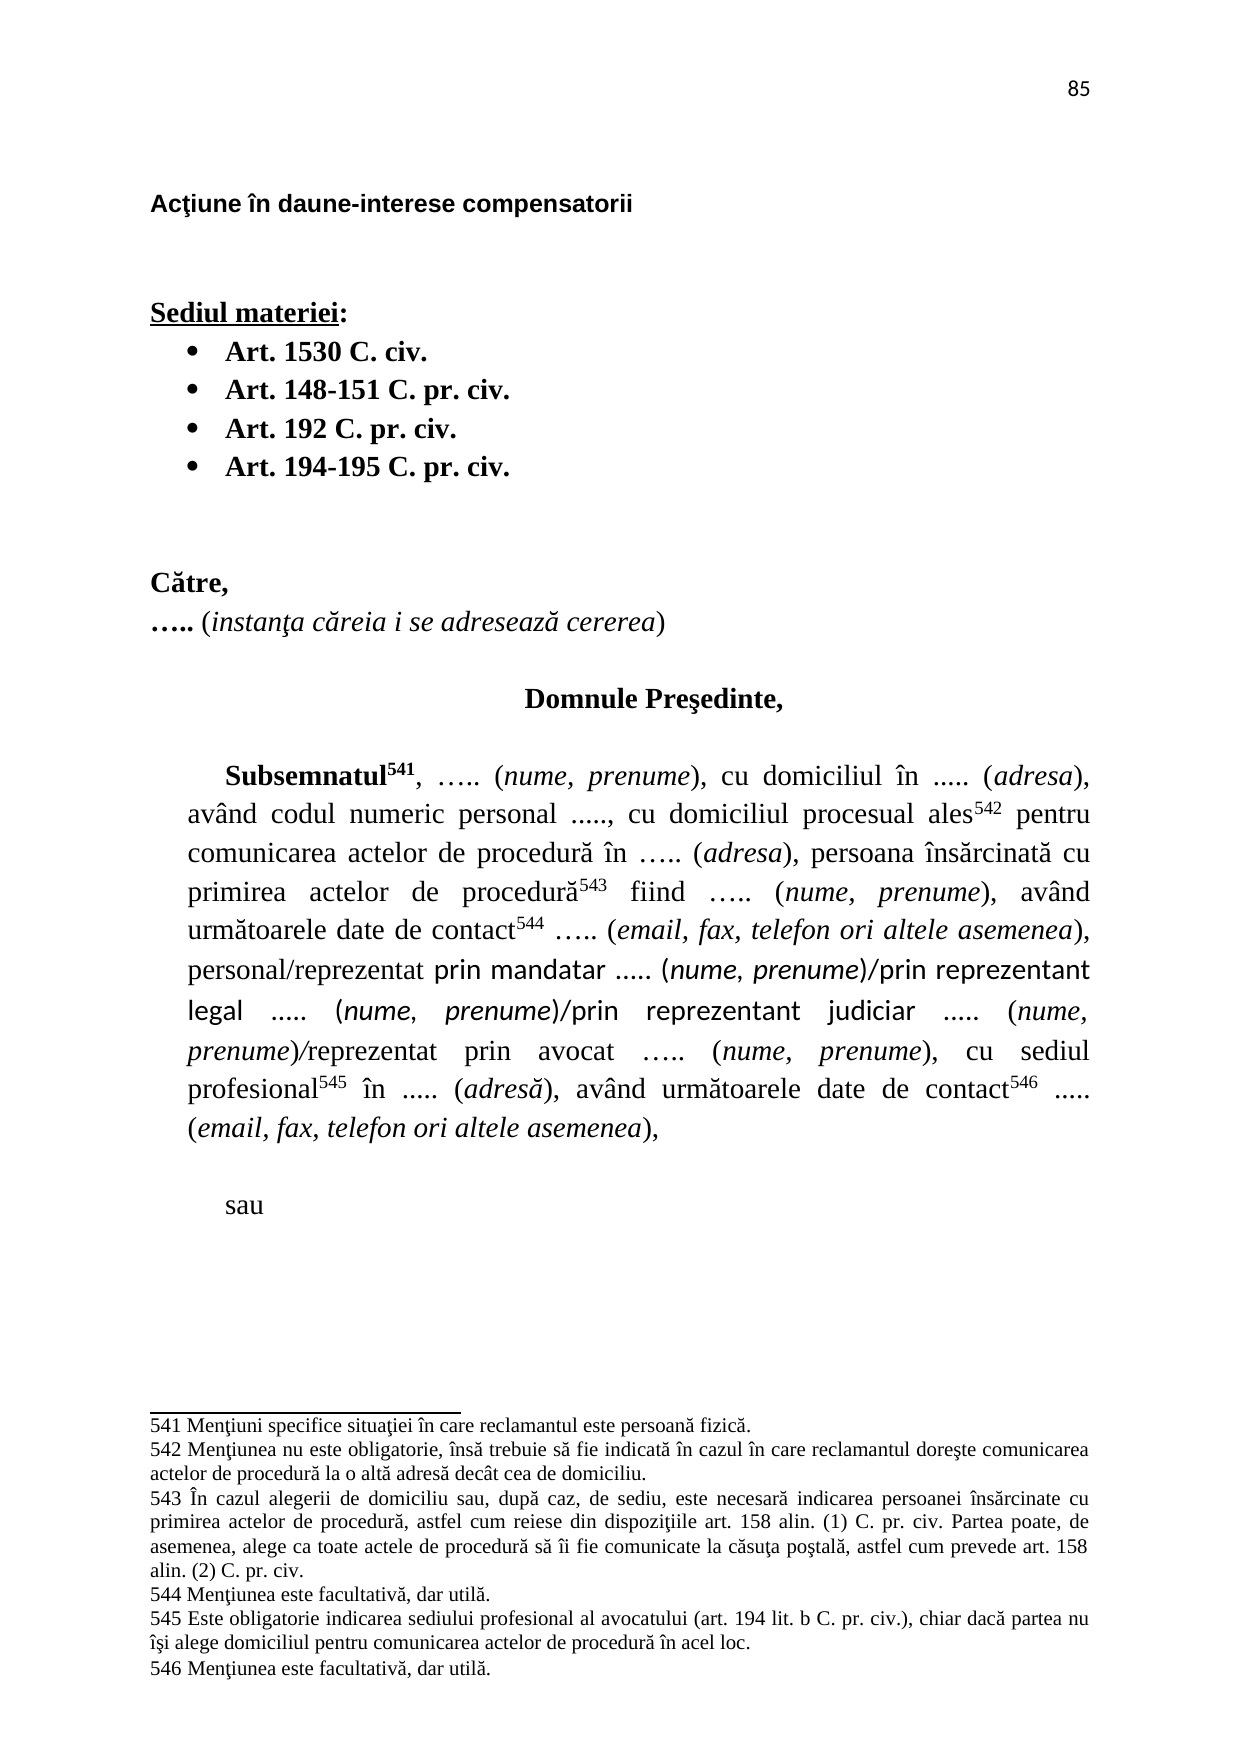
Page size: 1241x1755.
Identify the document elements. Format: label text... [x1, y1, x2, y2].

list Art. 194-195 C. pr. civ. [187, 449, 1090, 483]
text Menţiunea este facultativă, dar utilă. [150, 1654, 1090, 1680]
text Către, [150, 565, 1090, 599]
text Subsemnatul, ….. (nume, prenume), cu domiciliul în ..... (adresa), având codul numeric personal ....., cu domiciliul procesual ales pentru comunicarea actelor de procedură în ….. (adresa), persoana însărcinată cu primirea actelor de procedură fiind ….. (nume, prenume), având următoarele date de contact ….. (email, fax, telefon ori altele asemenea), personal/reprezentat prin mandatar ..... (nume, prenume)/prin reprezentant legal ..... (nume, prenume)/prin reprezentant judiciar ..... (nume, prenume)/reprezentat prin avocat ….. (nume, prenume), cu sediul profesional în ..... (adresă), având următoarele date de contact ..... (email, fax, telefon ori altele asemenea), [187, 758, 1090, 1143]
list Art. 1530 C. civ. [187, 334, 1090, 367]
text ….. (instanţa căreia i se adresează cererea) [150, 604, 1090, 637]
text Menţiunea nu este obligatorie, însă trebuie să fie indicată în cazul în care reclamantul doreşte comunicarea actelor de procedură la o altă adresă decât cea de domiciliu. [150, 1437, 1090, 1485]
text Este obligatorie indicarea sediului profesional al avocatului (art. 194 lit. b C. pr. civ.), chiar dacă partea nu îşi alege domiciliul pentru comunicarea actelor de procedură în acel loc. [150, 1606, 1090, 1654]
text sau [187, 1187, 1090, 1220]
list Art. 148-151 C. pr. civ. [187, 372, 1090, 406]
text Menţiunea este facultativă, dar utilă. [150, 1582, 1090, 1606]
text Domnule Preşedinte, [187, 681, 1090, 714]
text În cazul alegerii de domiciliu sau, după caz, de sediu, este necesară indicarea persoanei însărcinate cu primirea actelor de procedură, astfel cum reiese din dispoziţiile art. 158 alin. (1) C. pr. civ. Partea poate, de asemenea, alege ca toate actele de procedură să îi fie comunicate la căsuţa poştală, astfel cum prevede art. 158 alin. (2) C. pr. civ. [150, 1485, 1090, 1582]
subtitle Acţiune în daune-interese compensatorii [150, 189, 1090, 218]
list Art. 192 C. pr. civ. [187, 411, 1090, 444]
text Menţiuni specifice situaţiei în care reclamantul este persoană fizică. [150, 1413, 1090, 1437]
text Sediul materiei: [150, 295, 1090, 329]
